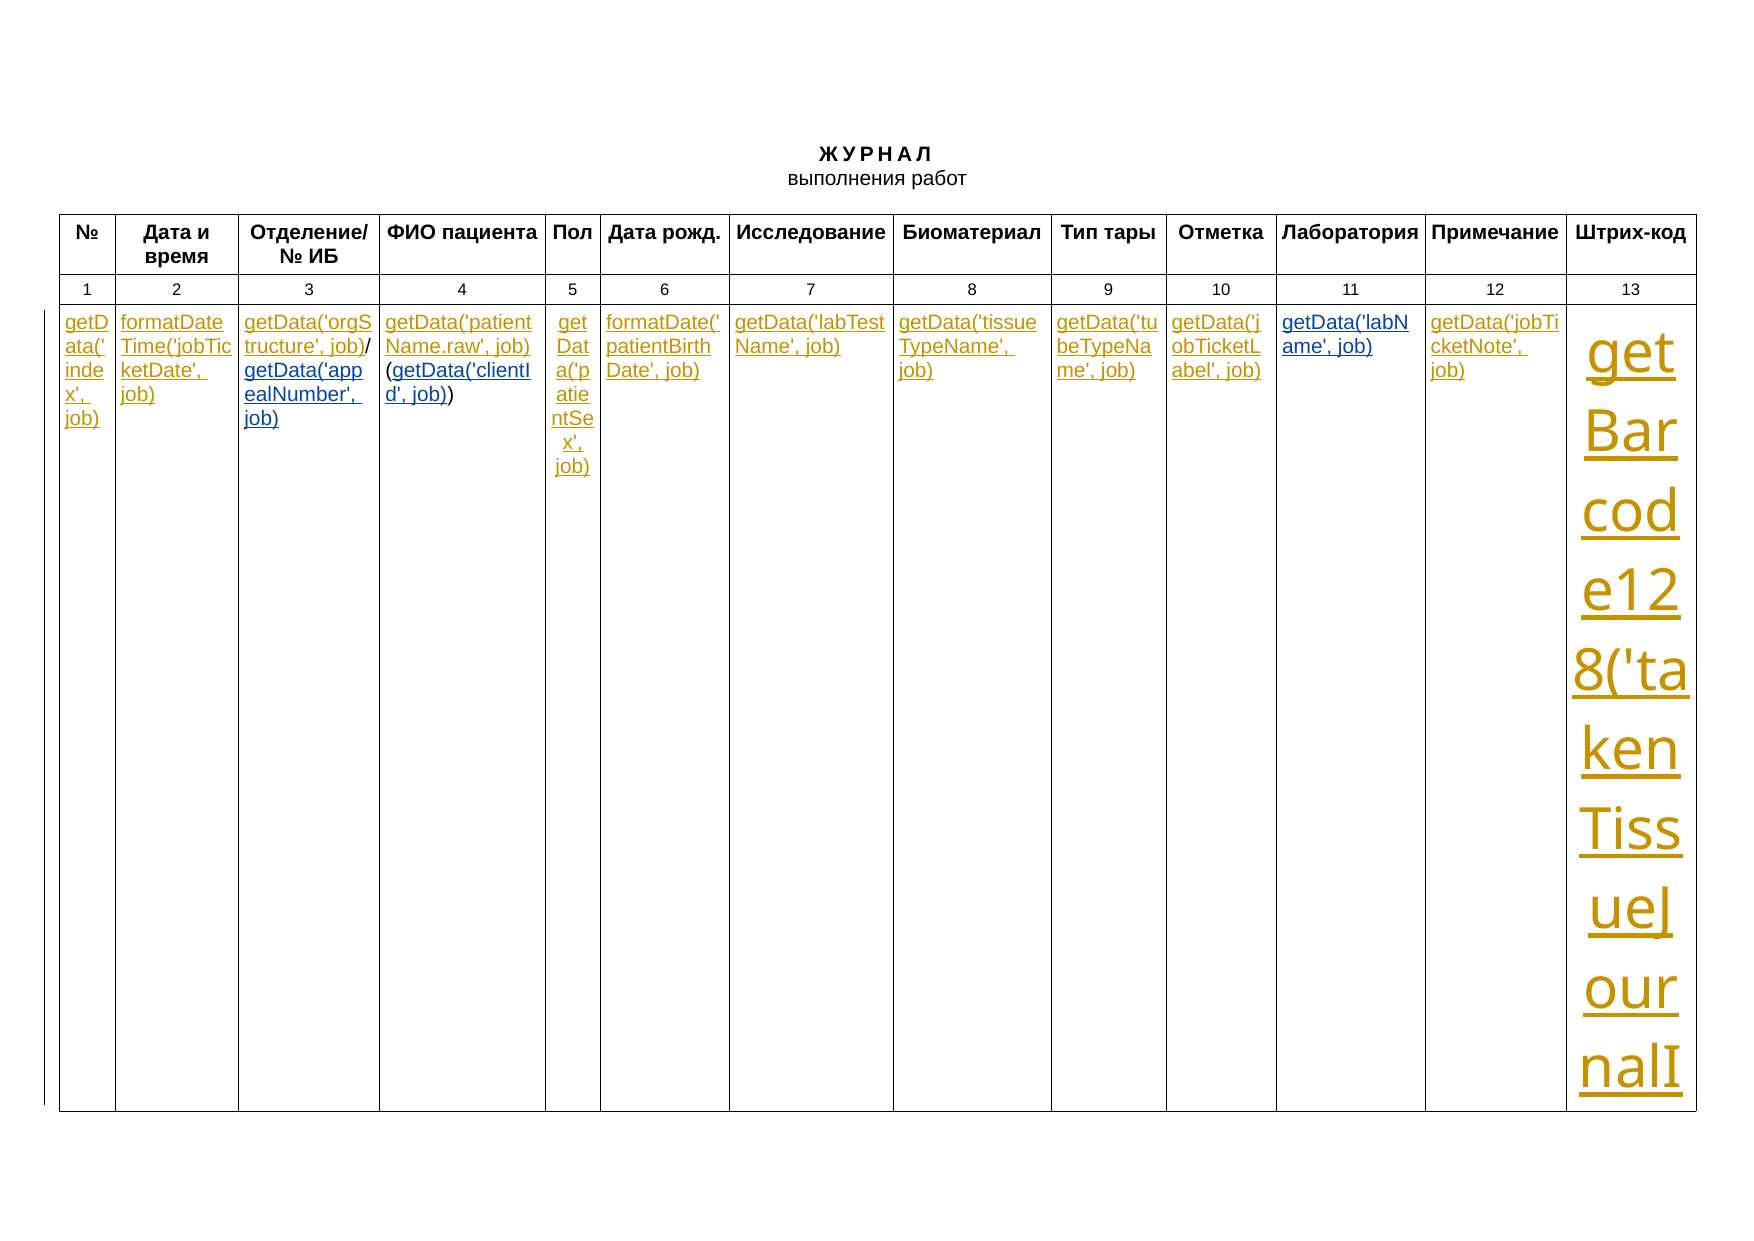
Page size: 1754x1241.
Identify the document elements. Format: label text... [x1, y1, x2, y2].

table_header ФИО пациента [380, 215, 545, 273]
table_cell getData('index', job) [60, 305, 115, 1111]
table_cell formatDate('patientBirthDate', job) [601, 305, 729, 1111]
table_cell getData('orgStructure', job)/ getData('appealNumber', job) [239, 305, 379, 1111]
table_header Лаборатория [1277, 215, 1425, 273]
table_cell 13 [1567, 275, 1696, 304]
table_header Пол [546, 215, 600, 273]
table_cell getData('jobTicketLabel', job) [1167, 305, 1276, 1111]
table_header Дата и время [116, 215, 238, 273]
table_header Отметка [1167, 215, 1276, 273]
table_cell formatDateTime('jobTicketDate', job) [116, 305, 238, 1111]
table_cell getBarcode128('takenTissueJournalI [1567, 305, 1696, 1111]
table_header Отделение/ № ИБ [239, 215, 379, 273]
table_cell getData('labName', job) [1277, 305, 1425, 1111]
table_header Тип тары [1052, 215, 1166, 273]
table_cell 9 [1052, 275, 1166, 304]
table_cell 10 [1167, 275, 1276, 304]
table_cell 12 [1426, 275, 1566, 304]
table_cell getData('tissueTypeName', job) [894, 305, 1051, 1111]
table_cell getData('patientSex', job) [546, 305, 600, 1111]
table_header № [60, 215, 115, 273]
table_header Дата рожд. [601, 215, 729, 273]
table_cell 2 [116, 275, 238, 304]
table_header Биоматериал [894, 215, 1051, 273]
table_cell getData('tubeTypeName', job) [1052, 305, 1166, 1111]
table_header Примечание [1426, 215, 1566, 273]
table_cell 1 [60, 275, 115, 304]
table_cell 8 [894, 275, 1051, 304]
table_cell getData('jobTicketNote', job) [1426, 305, 1566, 1111]
table_cell getData('patientName.raw', job) (getData('clientId', job)) [380, 305, 545, 1111]
table_cell getData('labTestName', job) [730, 305, 893, 1111]
text ЖУРНАЛ выполнения работ [59, 142, 1695, 190]
table_cell 4 [380, 275, 545, 304]
table_cell 6 [601, 275, 729, 304]
table_cell 7 [730, 275, 893, 304]
table_header Штрих-код [1567, 215, 1696, 273]
table_cell 3 [239, 275, 379, 304]
table_cell 5 [546, 275, 600, 304]
table_header Исследование [730, 215, 893, 273]
table_cell 11 [1277, 275, 1425, 304]
